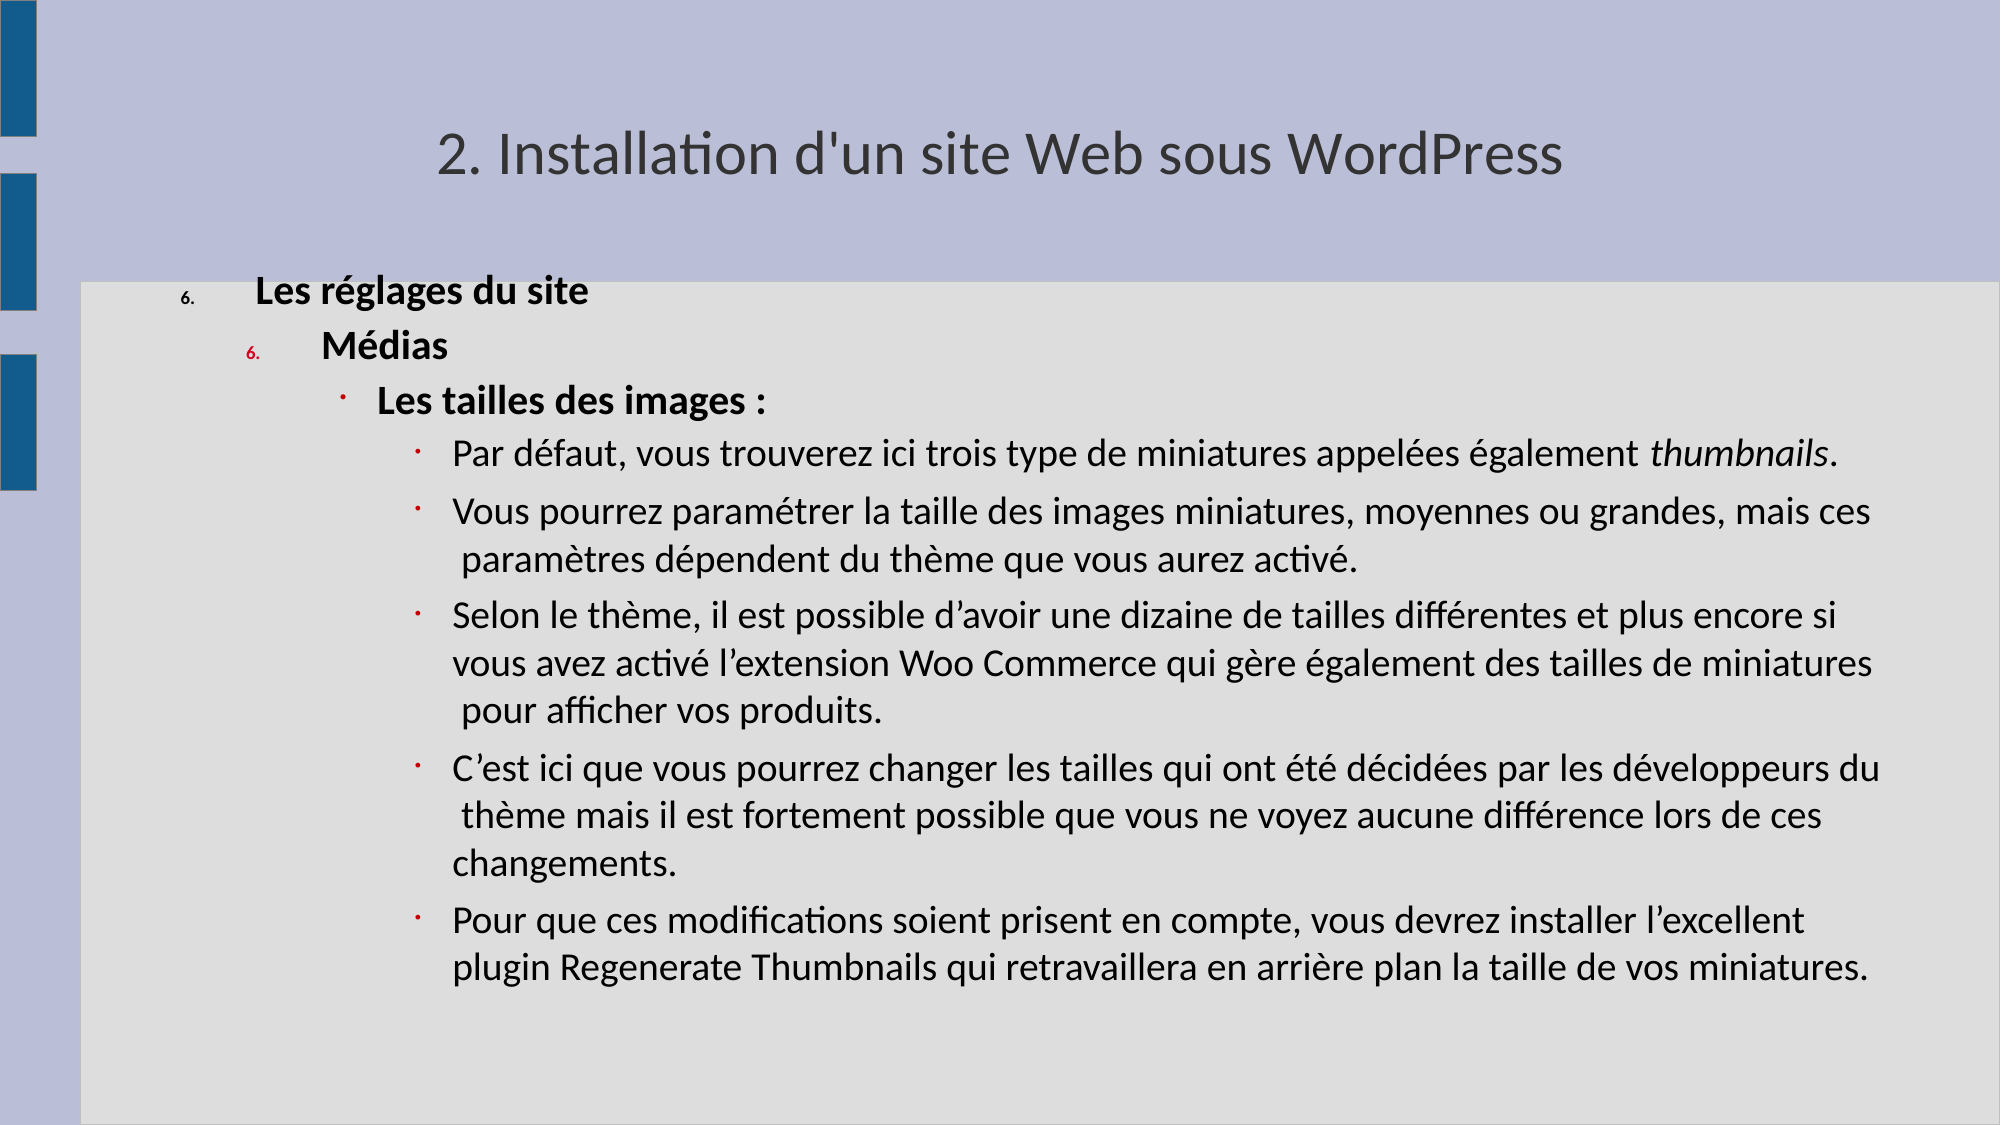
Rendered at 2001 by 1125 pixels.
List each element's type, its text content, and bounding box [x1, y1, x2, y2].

text_box Les réglages du site Médias Les tailles des images : Par défaut, vous trouverez ici trois type de miniatures appelées également thumbnails. Vous pourrez paramétrer la taille des images miniatures, moyennes ou grandes, mais ces paramètres dépendent du thème que vous aurez activé. Selon le thème, il est possible d’avoir une dizaine de tailles différentes et plus encore si vous avez activé l’extension Woo Commerce qui gère également des tailles de miniatures pour afficher vos produits. C’est ici que vous pourrez changer les tailles qui ont été décidées par les développeurs du thème mais il est fortement possible que vous ne voyez aucune différence lors de ces changements. Pour que ces modifications soient prisent en compte, vous devrez installer l’excellent plugin Regenerate Thumbnails qui retravaillera en arrière plan la taille de vos miniatures. [178, 255, 1886, 989]
title 2. Installation d'un site Web sous WordPress [423, 109, 1576, 255]
